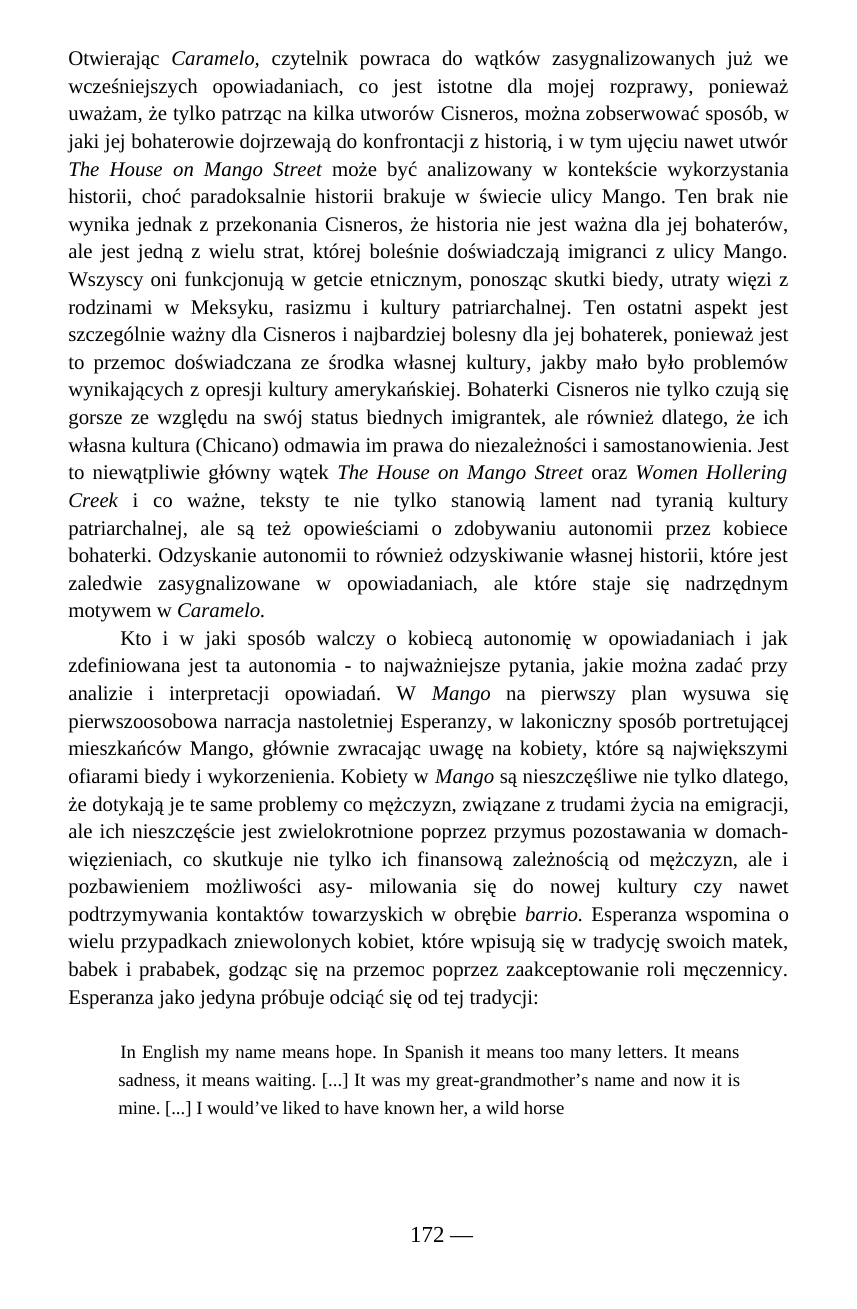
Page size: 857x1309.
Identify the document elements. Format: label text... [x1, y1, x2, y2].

text 172 — [410, 1221, 484, 1247]
text In English my name means hope. In Spanish it means too many letters. It means sadness, it means waiting. [...] It was my great-grandmother’s name and now it is mine. [...] I would’ve liked to have known her, a wild horse [118, 1041, 741, 1119]
text Kto i w jaki sposób walczy o kobiecą autonomię w opowiadaniach i jak zdefiniowana jest ta autonomia - to najważniejsze pytania, jakie można zadać przy analizie i interpretacji opowiadań. W Mango na pierwszy plan wysuwa się pierwszoosobowa narracja nastoletniej Esperanzy, w lakoniczny sposób por­tretującej mieszkańców Mango, głównie zwracając uwagę na kobiety, które są największymi ofiarami biedy i wykorzenienia. Kobiety w Mango są nieszczę­śliwe nie tylko dlatego, że dotykają je te same problemy co mężczyzn, zwią­zane z trudami życia na emigracji, ale ich nieszczęście jest zwielokrotnione poprzez przymus pozostawania w domach-więzieniach, co skutkuje nie tylko ich finansową zależnością od mężczyzn, ale i pozbawieniem możliwości asy- milowania się do nowej kultury czy nawet podtrzymywania kontaktów towa­rzyskich w obrębie barrio. Esperanza wspomina o wielu przypadkach zniewo­lonych kobiet, które wpisują się w tradycję swoich matek, babek i prababek, godząc się na przemoc poprzez zaakceptowanie roli męczennicy. Esperanza jako jedyna próbuje odciąć się od tej tradycji: [68, 626, 789, 1009]
text Otwierając Caramelo, czytelnik powraca do wątków zasygnalizowanych już we wcześniejszych opowiadaniach, co jest istotne dla mojej rozprawy, ponieważ uważam, że tylko patrząc na kilka utworów Cisneros, można zobserwować sposób, w jaki jej bohaterowie dojrzewają do konfrontacji z historią, i w tym ujęciu nawet utwór The House on Mango Street może być analizowany w kon­tekście wykorzystania historii, choć paradoksalnie historii brakuje w świecie ulicy Mango. Ten brak nie wynika jednak z przekonania Cisneros, że historia nie jest ważna dla jej bohaterów, ale jest jedną z wielu strat, której boleśnie doświadczają imigranci z ulicy Mango. Wszyscy oni funkcjonują w getcie et­nicznym, ponosząc skutki biedy, utraty więzi z rodzinami w Meksyku, rasizmu i kultury patriarchalnej. Ten ostatni aspekt jest szczególnie ważny dla Cisne­ros i najbardziej bolesny dla jej bohaterek, ponieważ jest to przemoc doświad­czana ze środka własnej kultury, jakby mało było problemów wynikających z opresji kultury amerykańskiej. Bohaterki Cisneros nie tylko czują się gorsze ze względu na swój status biednych imigrantek, ale również dlatego, że ich własna kultura (Chicano) odmawia im prawa do niezależności i samostano­wienia. Jest to niewątpliwie główny wątek The House on Mango Street oraz Wo­men Hollering Creek i co ważne, teksty te nie tylko stanowią lament nad tyranią kultury patriarchalnej, ale są też opowieściami o zdobywaniu autonomii przez kobiece bohaterki. Odzyskanie autonomii to również odzyskiwanie własnej historii, które jest zaledwie zasygnalizowane w opowiadaniach, ale które staje się nadrzędnym motywem w Caramelo. [68, 46, 789, 622]
